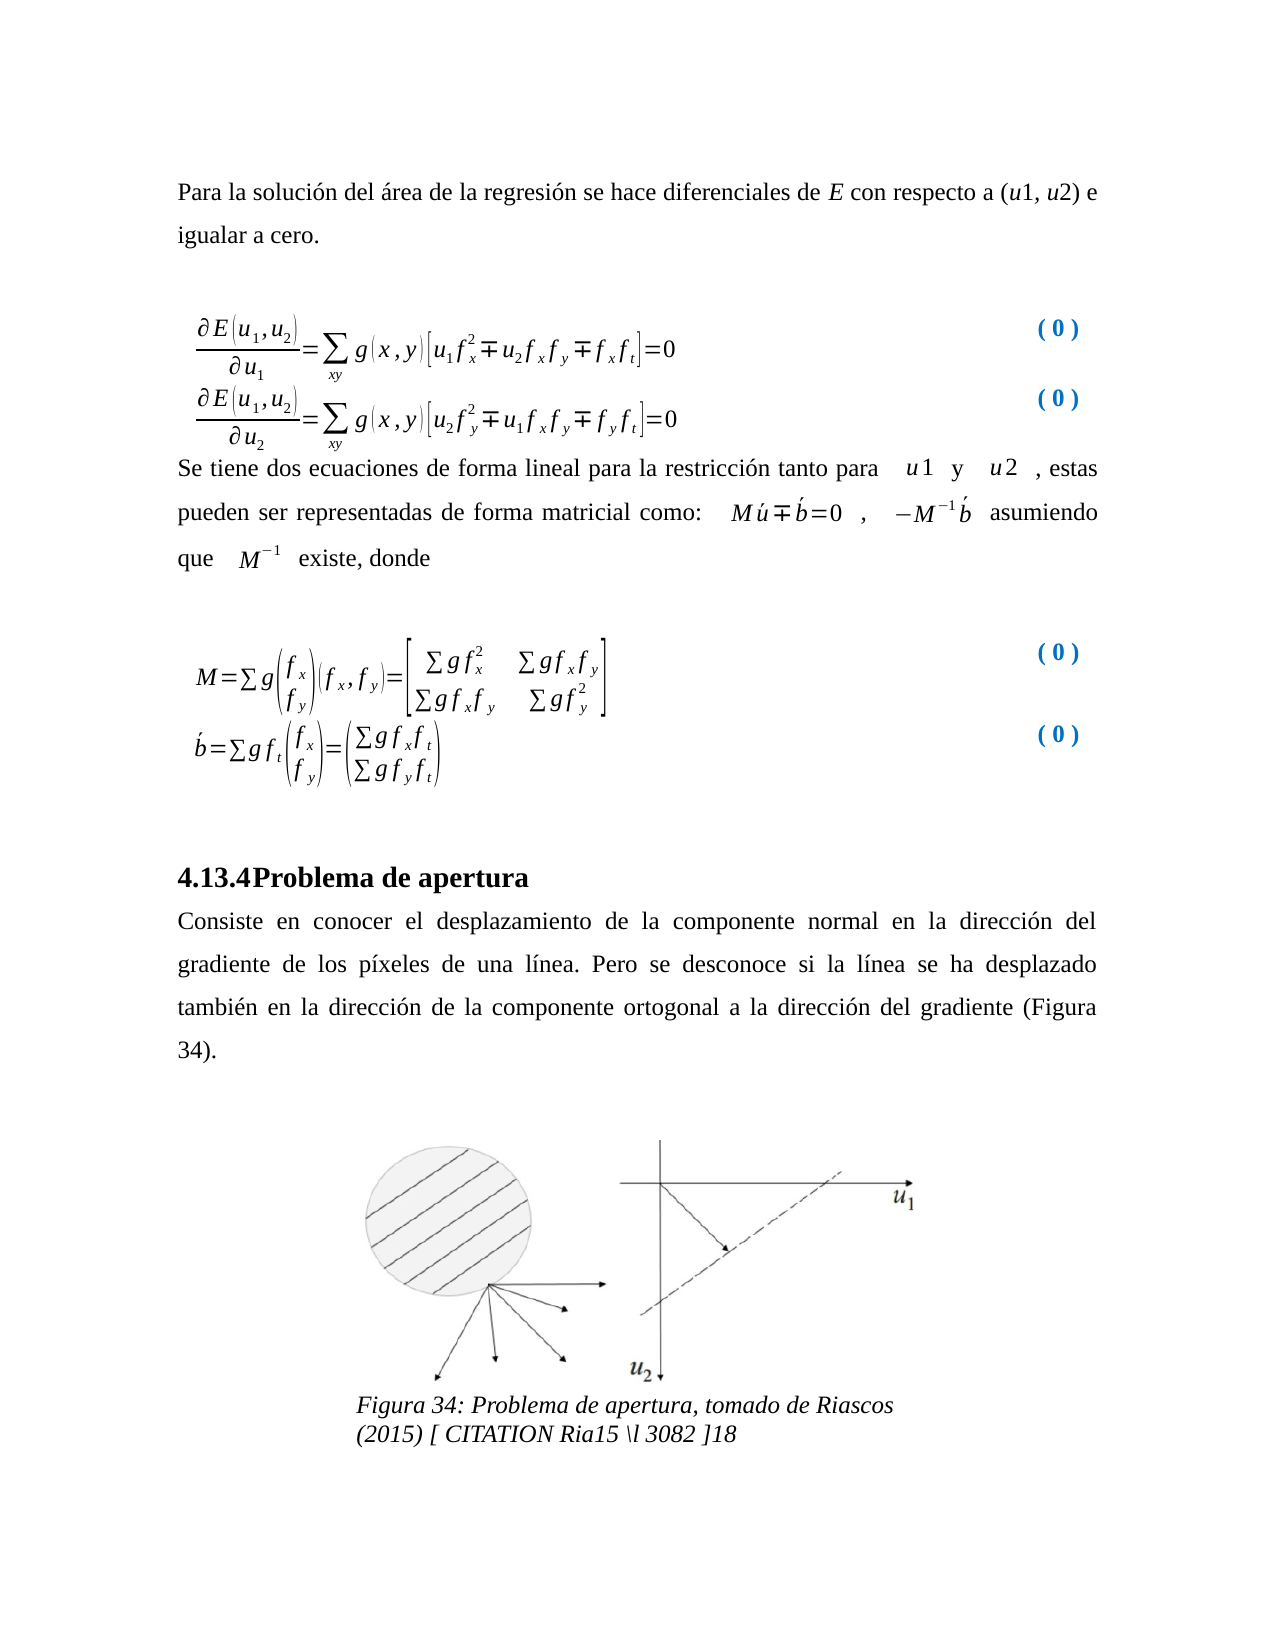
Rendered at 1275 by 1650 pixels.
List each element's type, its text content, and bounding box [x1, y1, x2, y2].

table_header [165, 637, 1026, 719]
text Consiste en conocer el desplazamiento de la componente normal en la dirección del gradiente de los píxeles de una línea. Pero se desconoce si la línea se ha desplazado también en la dirección de la componente ortogonal a la dirección del gradiente (Figura 34). [177, 906, 1098, 1064]
text Para la solución del área de la regresión se hace diferenciales de E con respecto a (u1, u2) e igualar a cero. [177, 177, 1098, 249]
subtitle Problema de apertura [177, 859, 1098, 893]
table_header [165, 314, 1026, 383]
table_cell [165, 383, 1026, 453]
picture [356, 1140, 920, 1385]
table_cell ( 0 ) [1026, 719, 1128, 789]
table_cell [165, 719, 1026, 789]
table_header ( 0 ) [1026, 637, 1128, 719]
table_header ( 0 ) [1026, 314, 1128, 383]
table_cell ( 0 ) [1026, 383, 1128, 453]
text Figura 34: Problema de apertura, tomado de Riascos (2015) [ CITATION Ria15 \l 3082 ]18 [356, 1385, 919, 1448]
text Se tiene dos ecuaciones de forma lineal para la restricción tanto para y , estas pueden ser representadas de forma matricial como: , asumiendo que existe, donde [177, 453, 1098, 573]
